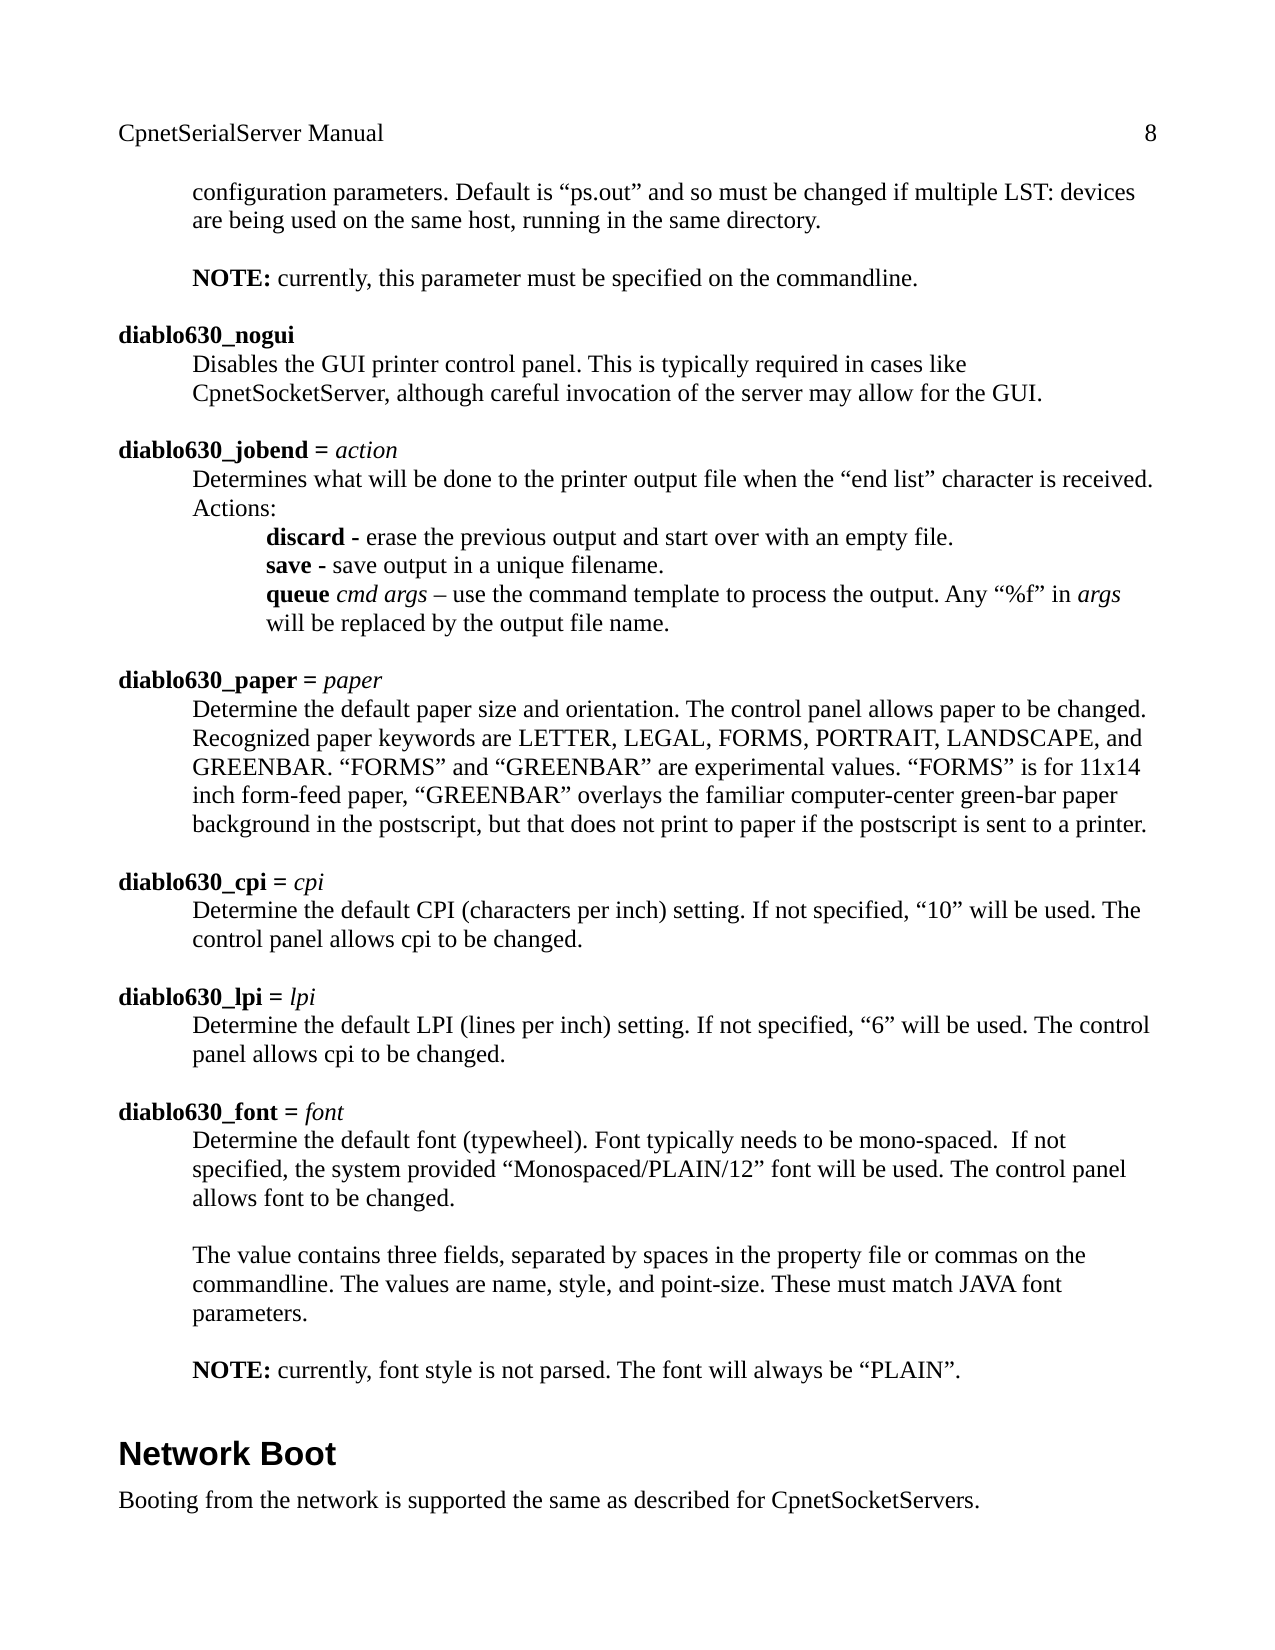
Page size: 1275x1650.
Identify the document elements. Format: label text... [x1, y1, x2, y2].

text discard - erase the previous output and start over with an empty file. [266, 522, 1157, 551]
text Booting from the network is supported the same as described for CpnetSocketServers. [118, 1485, 1157, 1514]
text configuration parameters. Default is “ps.out” and so must be changed if multiple LST: devices are being used on the same host, running in the same directory. [192, 177, 1157, 234]
text Determine the default CPI (characters per inch) setting. If not specified, “10” will be used. The control panel allows cpi to be changed. [192, 896, 1157, 953]
text diablo630_jobend = action [118, 436, 1157, 464]
text queue cmd args – use the command template to process the output. Any “%f” in args will be replaced by the output file name. [266, 579, 1157, 637]
text diablo630_font = font [118, 1097, 1157, 1126]
text diablo630_cpi = cpi [118, 838, 1157, 896]
text diablo630_paper = paper [118, 666, 1157, 694]
text diablo630_lpi = lpi [118, 982, 1157, 1011]
subtitle Network Boot [118, 1434, 1157, 1473]
text save - save output in a unique filename. [266, 551, 1157, 579]
text Determine the default font (typewheel). Font typically needs to be mono-spaced. If not specified, the system provided “Monospaced/PLAIN/12” font will be used. The control panel allows font to be changed. [192, 1126, 1157, 1212]
text diablo630_nogui [118, 321, 1157, 349]
text Determine the default LPI (lines per inch) setting. If not specified, “6” will be used. The control panel allows cpi to be changed. [192, 1011, 1157, 1068]
text NOTE: currently, font style is not parsed. The font will always be “PLAIN”. [192, 1356, 1157, 1384]
text NOTE: currently, this parameter must be specified on the commandline. [192, 263, 1157, 292]
text Determines what will be done to the printer output file when the “end list” character is received. Actions: [192, 464, 1157, 522]
text Determine the default paper size and orientation. The control panel allows paper to be changed. Recognized paper keywords are LETTER, LEGAL, FORMS, PORTRAIT, LANDSCAPE, and GREENBAR. “FORMS” and “GREENBAR” are experimental values. “FORMS” is for 11x14 inch form-feed paper, “GREENBAR” overlays the familiar computer-center green-bar paper background in the postscript, but that does not print to paper if the postscript is sent to a printer. [192, 694, 1157, 838]
text Disables the GUI printer control panel. This is typically required in cases like CpnetSocketServer, although careful invocation of the server may allow for the GUI. [192, 349, 1157, 407]
text The value contains three fields, separated by spaces in the property file or commas on the commandline. The values are name, style, and point-size. These must match JAVA font parameters. [192, 1241, 1157, 1327]
